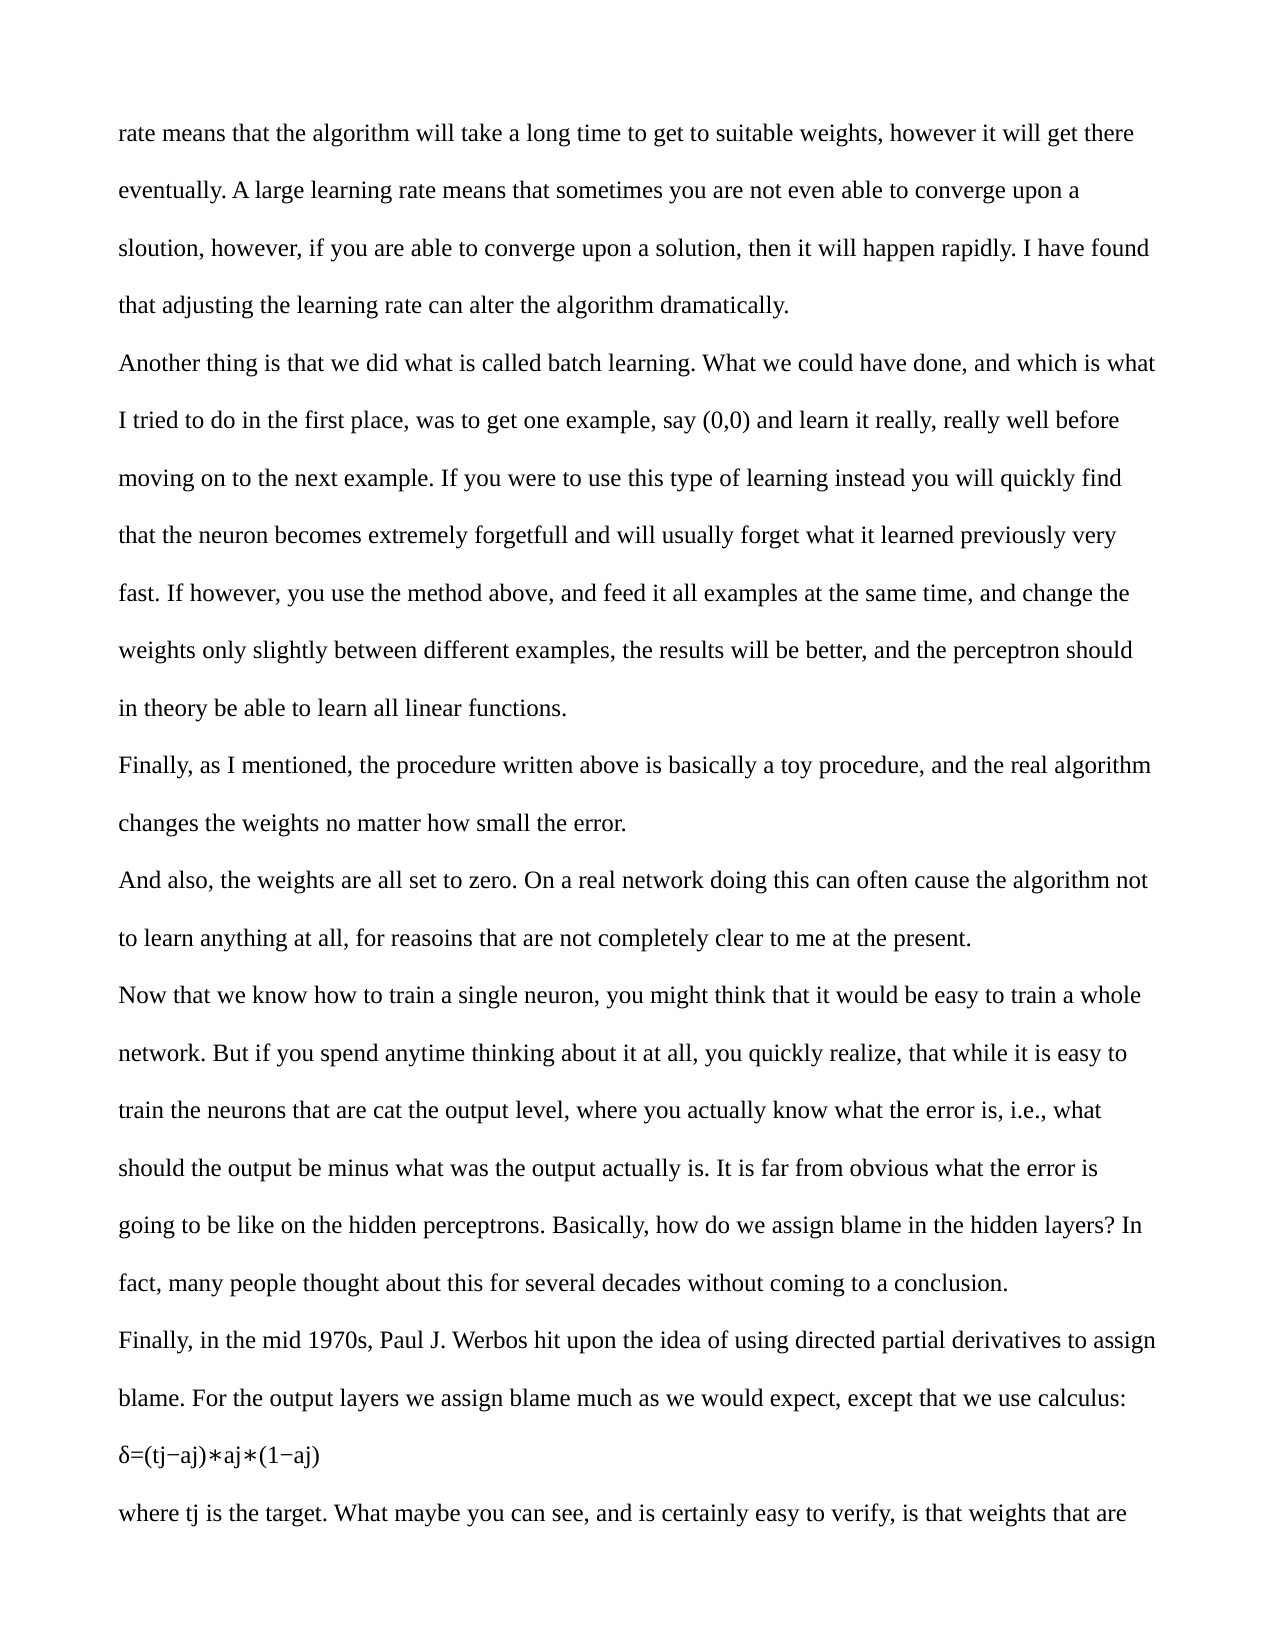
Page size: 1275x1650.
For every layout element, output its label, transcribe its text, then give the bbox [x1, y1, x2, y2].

text δ=(tj−aj)∗aj∗(1−aj) [118, 1441, 1157, 1469]
text Now that we know how to train a single neuron, you might think that it would be easy to train a whole network. But if you spend anytime thinking about it at all, you quickly realize, that while it is easy to train the neurons that are cat the output level, where you actually know what the error is, i.e., what should the output be minus what was the output actually is. It is far from obvious what the error is going to be like on the hidden perceptrons. Basically, how do we assign blame in the hidden layers? In fact, many people thought about this for several decades without coming to a conclusion. [118, 981, 1157, 1297]
text Finally, in the mid 1970s, Paul J. Werbos hit upon the idea of using directed partial derivatives to assign blame. For the output layers we assign blame much as we would expect, except that we use calculus: [118, 1326, 1157, 1412]
text And also, the weights are all set to zero. On a real network doing this can often cause the algorithm not to learn anything at all, for reasoins that are not completely clear to me at the present. [118, 866, 1157, 952]
text Another thing is that we did what is called batch learning. What we could have done, and which is what I tried to do in the first place, was to get one example, say (0,0) and learn it really, really well before moving on to the next example. If you were to use this type of learning instead you will quickly find that the neuron becomes extremely forgetfull and will usually forget what it learned previously very fast. If however, you use the method above, and feed it all examples at the same time, and change the weights only slightly between different examples, the results will be better, and the perceptron should in theory be able to learn all linear functions. [118, 348, 1157, 722]
text rate means that the algorithm will take a long time to get to suitable weights, however it will get there eventually. A large learning rate means that sometimes you are not even able to converge upon a sloution, however, if you are able to converge upon a solution, then it will happen rapidly. I have found that adjusting the learning rate can alter the algorithm dramatically. [118, 118, 1157, 319]
text where tj is the target. What maybe you can see, and is certainly easy to verify, is that weights that are [118, 1498, 1157, 1527]
text Finally, as I mentioned, the procedure written above is basically a toy procedure, and the real algorithm changes the weights no matter how small the error. [118, 751, 1157, 837]
